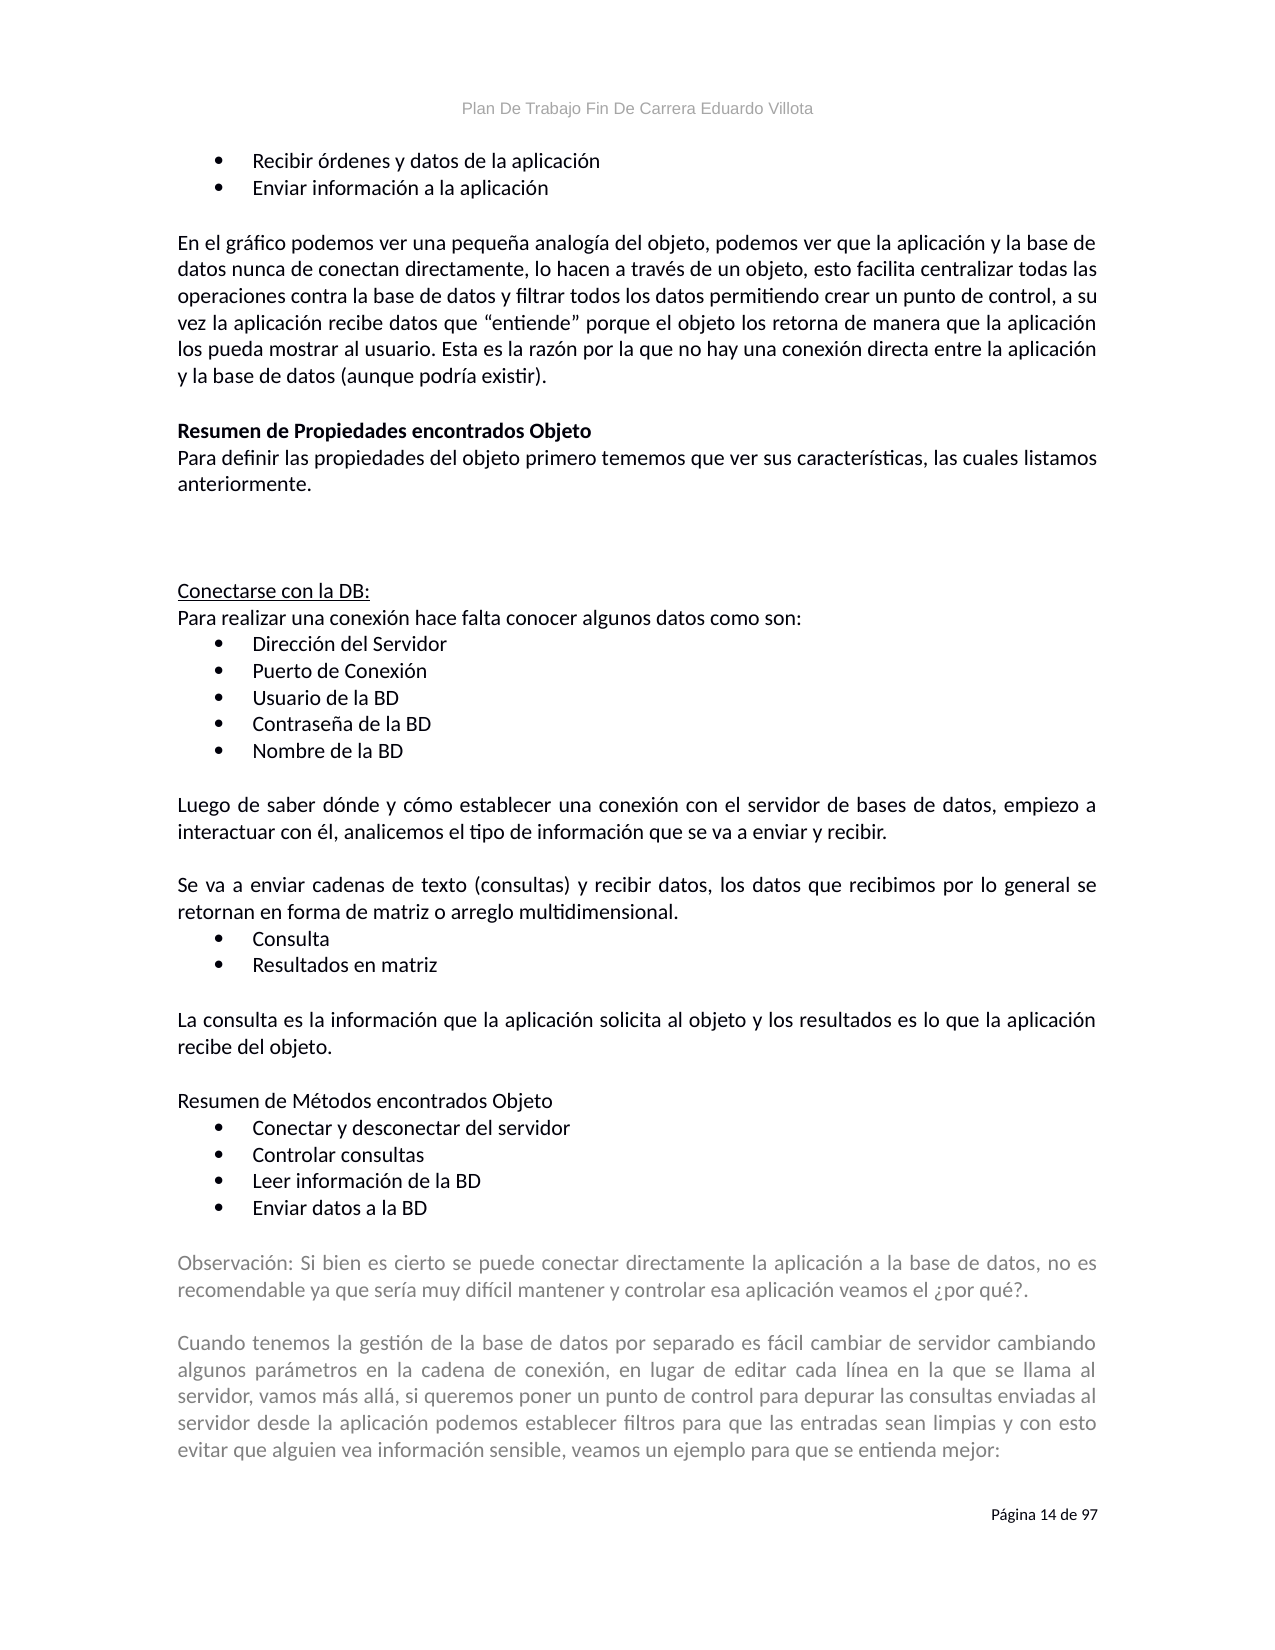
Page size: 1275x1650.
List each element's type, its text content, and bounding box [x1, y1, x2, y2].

text La consulta es la información que la aplicación solicita al objeto y los resultados es lo que la aplicación recibe del objeto. [177, 1006, 1098, 1060]
text Observación: Si bien es cierto se puede conectar directamente la aplicación a la base de datos, no es recomendable ya que sería muy difícil mantener y controlar esa aplicación veamos el ¿por qué?. [177, 1249, 1098, 1302]
list Enviar información a la aplicación [215, 174, 1098, 201]
list Consulta [215, 925, 1098, 952]
list Controlar consultas [215, 1141, 1098, 1168]
text Resumen de Métodos encontrados Objeto [177, 1088, 1098, 1114]
list Nombre de la BD [215, 737, 1098, 764]
list Resultados en matriz [215, 952, 1098, 978]
list Usuario de la BD [215, 684, 1098, 710]
text En el gráfico podemos ver una pequeña analogía del objeto, podemos ver que la aplicación y la base de datos nunca de conectan directamente, lo hacen a través de un objeto, esto facilita centralizar todas las operaciones contra la base de datos y filtrar todos los datos permitiendo crear un punto de control, a su vez la aplicación recibe datos que “entiende” porque el objeto los retorna de manera que la aplicación los pueda mostrar al usuario. Esta es la razón por la que no hay una conexión directa entre la aplicación y la base de datos (aunque podría existir). [177, 229, 1098, 389]
list Contraseña de la BD [215, 710, 1098, 737]
text Para realizar una conexión hace falta conocer algunos datos como son: [177, 604, 1098, 630]
list Dirección del Servidor [215, 630, 1098, 657]
text Para definir las propiedades del objeto primero tememos que ver sus características, las cuales listamos anteriormente. [177, 444, 1098, 497]
text Se va a enviar cadenas de texto (consultas) y recibir datos, los datos que recibimos por lo general se retornan en forma de matriz o arreglo multidimensional. [177, 872, 1098, 925]
text Resumen de Propiedades encontrados Objeto [177, 417, 1098, 444]
list Conectar y desconectar del servidor [215, 1114, 1098, 1141]
text Conectarse con la DB: [177, 577, 1098, 604]
text Cuando tenemos la gestión de la base de datos por separado es fácil cambiar de servidor cambiando algunos parámetros en la cadena de conexión, en lugar de editar cada línea en la que se llama al servidor, vamos más allá, si queremos poner un punto de control para depurar las consultas enviadas al servidor desde la aplicación podemos establecer filtros para que las entradas sean limpias y con esto evitar que alguien vea información sensible, veamos un ejemplo para que se entienda mejor: [177, 1329, 1098, 1462]
text Luego de saber dónde y cómo establecer una conexión con el servidor de bases de datos, empiezo a interactuar con él, analicemos el tipo de información que se va a enviar y recibir. [177, 792, 1098, 845]
list Enviar datos a la BD [215, 1194, 1098, 1221]
list Puerto de Conexión [215, 657, 1098, 684]
list Leer información de la BD [215, 1168, 1098, 1194]
list Recibir órdenes y datos de la aplicación [215, 148, 1098, 174]
